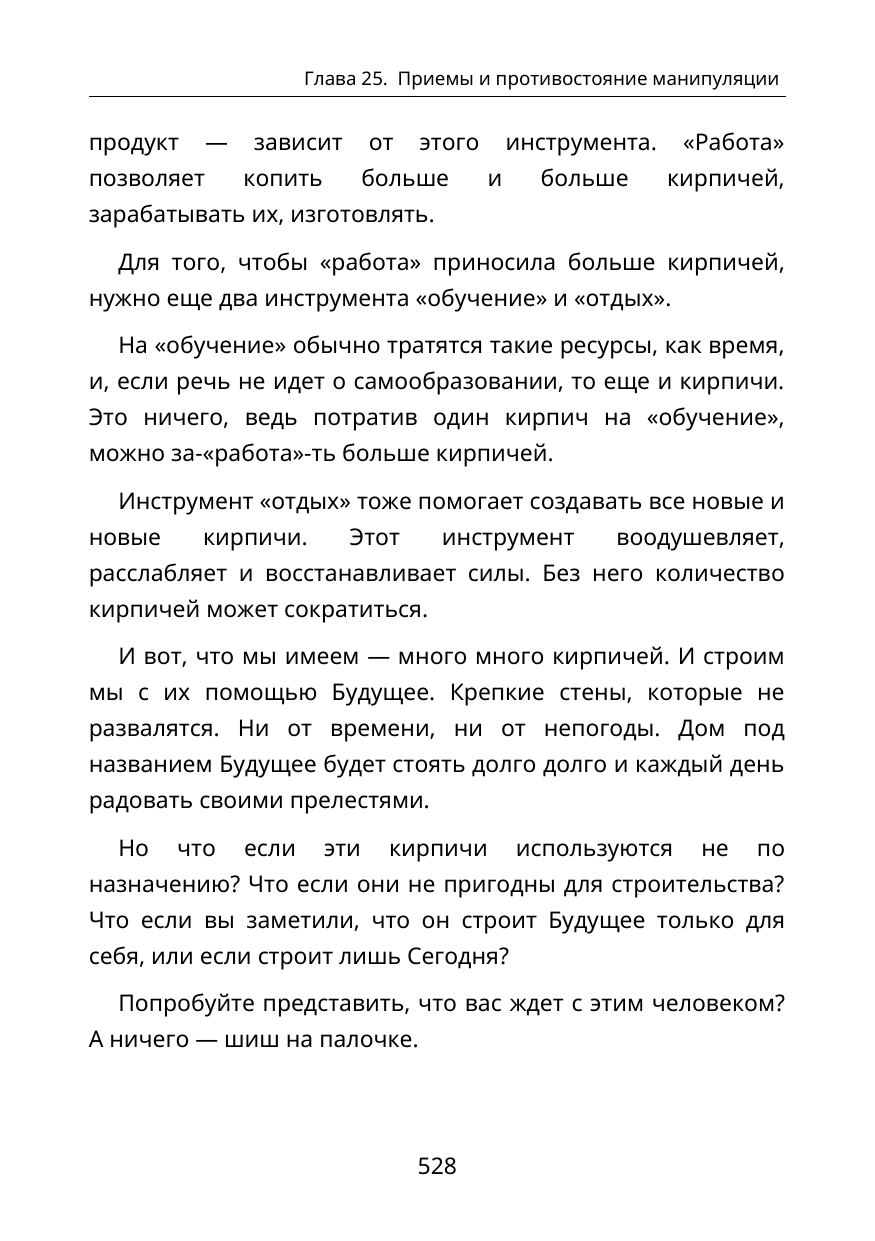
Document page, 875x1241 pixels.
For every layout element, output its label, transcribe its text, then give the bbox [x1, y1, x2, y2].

text Попробуйте представить, что вас ждет с этим человеком? А ничего — шиш на палочке. [88, 987, 786, 1054]
text продукт — зависит от этого инструмента. «Работа» позволяет копить больше и больше кирпичей, зарабатывать их, изготовлять. [88, 126, 786, 229]
text На «обучение» обычно тратятся такие ресурсы, как время, и, если речь не идет о самообразовании, то еще и кирпичи. Это ничего, ведь потратив один кирпич на «обучение», можно за-«работа»-ть больше кирпичей. [88, 329, 786, 468]
text И вот, что мы имеем — много много кирпичей. И строим мы с их помощью Будущее. Крепкие стены, которые не развалятся. Ни от времени, ни от непогоды. Дом под названием Будущее будет стоять долго долго и каждый день радовать своими прелестями. [88, 640, 786, 815]
text Но что если эти кирпичи используются не по назначению? Что если они не пригодны для строительства? Что если вы заметили, что он строит Будущее только для себя, или если строит лишь Сегодня? [88, 832, 786, 971]
text Для того, чтобы «работа» приносила больше кирпичей, нужно еще два инструмента «обучение» и «отдых». [88, 246, 786, 313]
text Инструмент «отдых» тоже помогает создавать все новые и новые кирпичи. Этот инструмент воодушевляет, расслабляет и восстанавливает силы. Без него количество кирпичей может сократиться. [88, 485, 786, 624]
